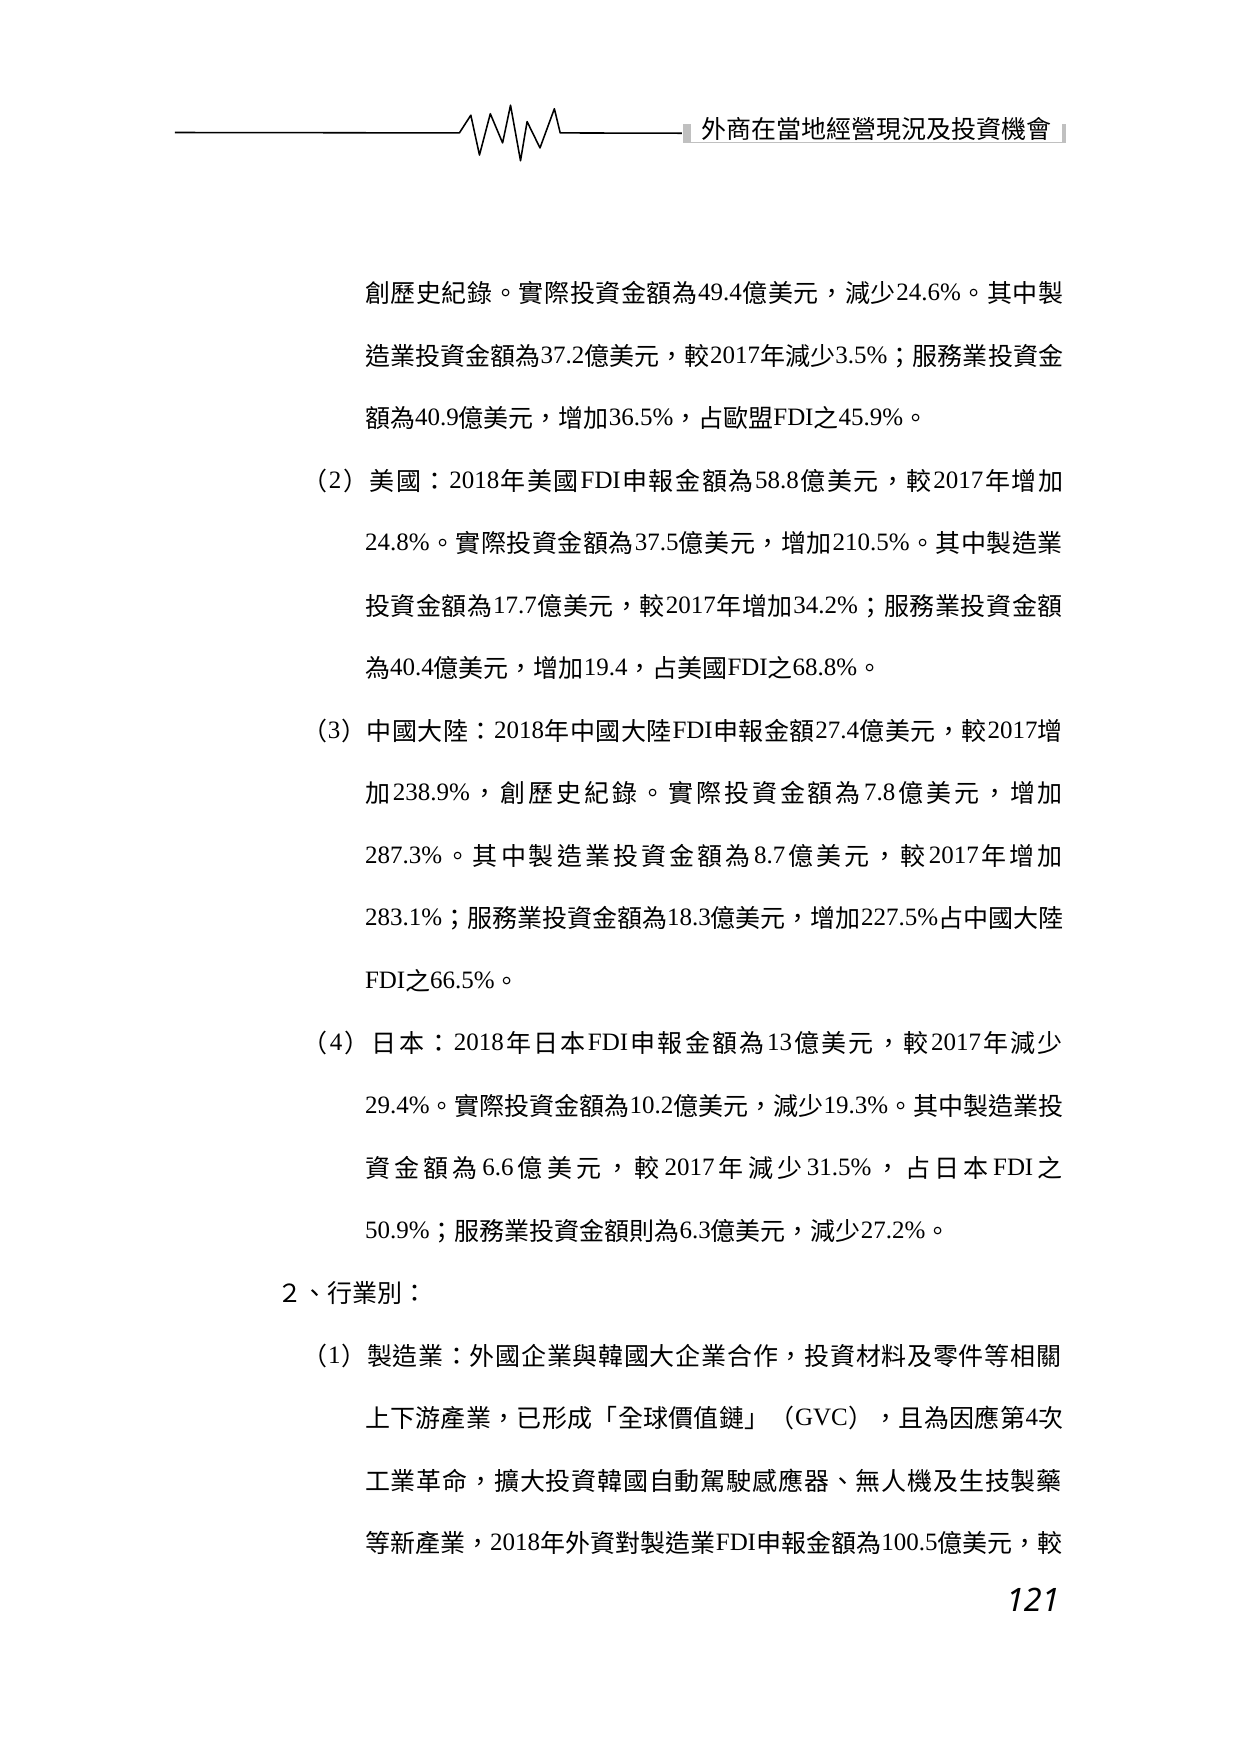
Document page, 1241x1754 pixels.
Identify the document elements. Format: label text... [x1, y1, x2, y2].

text ２、行業別： [277, 1250, 1063, 1313]
text （1）製造業：外國企業與韓國大企業合作，投資材料及零件等相關上下游產業，已形成「全球價值鏈」（GVC），且為因應第4次工業革命，擴大投資韓國自動駕駛感應器、無人機及生技製藥等新產業，2018年外資對製造業FDI申報金額為100.5億美元，較 [302, 1313, 1063, 1563]
text （2）美國：2018年美國FDI申報金額為58.8億美元，較2017年增加24.8%。實際投資金額為37.5億美元，增加210.5%。其中製造業投資金額為17.7億美元，較2017年增加34.2%；服務業投資金額為40.4億美元，增加19.4，占美國FDI之68.8%。 [302, 438, 1063, 688]
text （4）日本：2018年日本FDI申報金額為13億美元，較2017年減少29.4%。實際投資金額為10.2億美元，減少19.3%。其中製造業投資金額為6.6億美元，較2017年減少31.5%，占日本FDI之50.9%；服務業投資金額則為6.3億美元，減少27.2%。 [302, 1000, 1063, 1250]
text （3）中國大陸：2018年中國大陸FDI申報金額27.4億美元，較2017增加238.9%，創歷史紀錄。實際投資金額為7.8億美元，增加287.3%。其中製造業投資金額為8.7億美元，較2017年增加283.1%；服務業投資金額為18.3億美元，增加227.5%占中國大陸FDI之66.5%。 [302, 688, 1063, 1000]
text 創歷史紀錄。實際投資金額為49.4億美元，減少24.6%。其中製造業投資金額為37.2億美元，較2017年減少3.5%；服務業投資金額為40.9億美元，增加36.5%，占歐盟FDI之45.9%。 [302, 250, 1063, 438]
